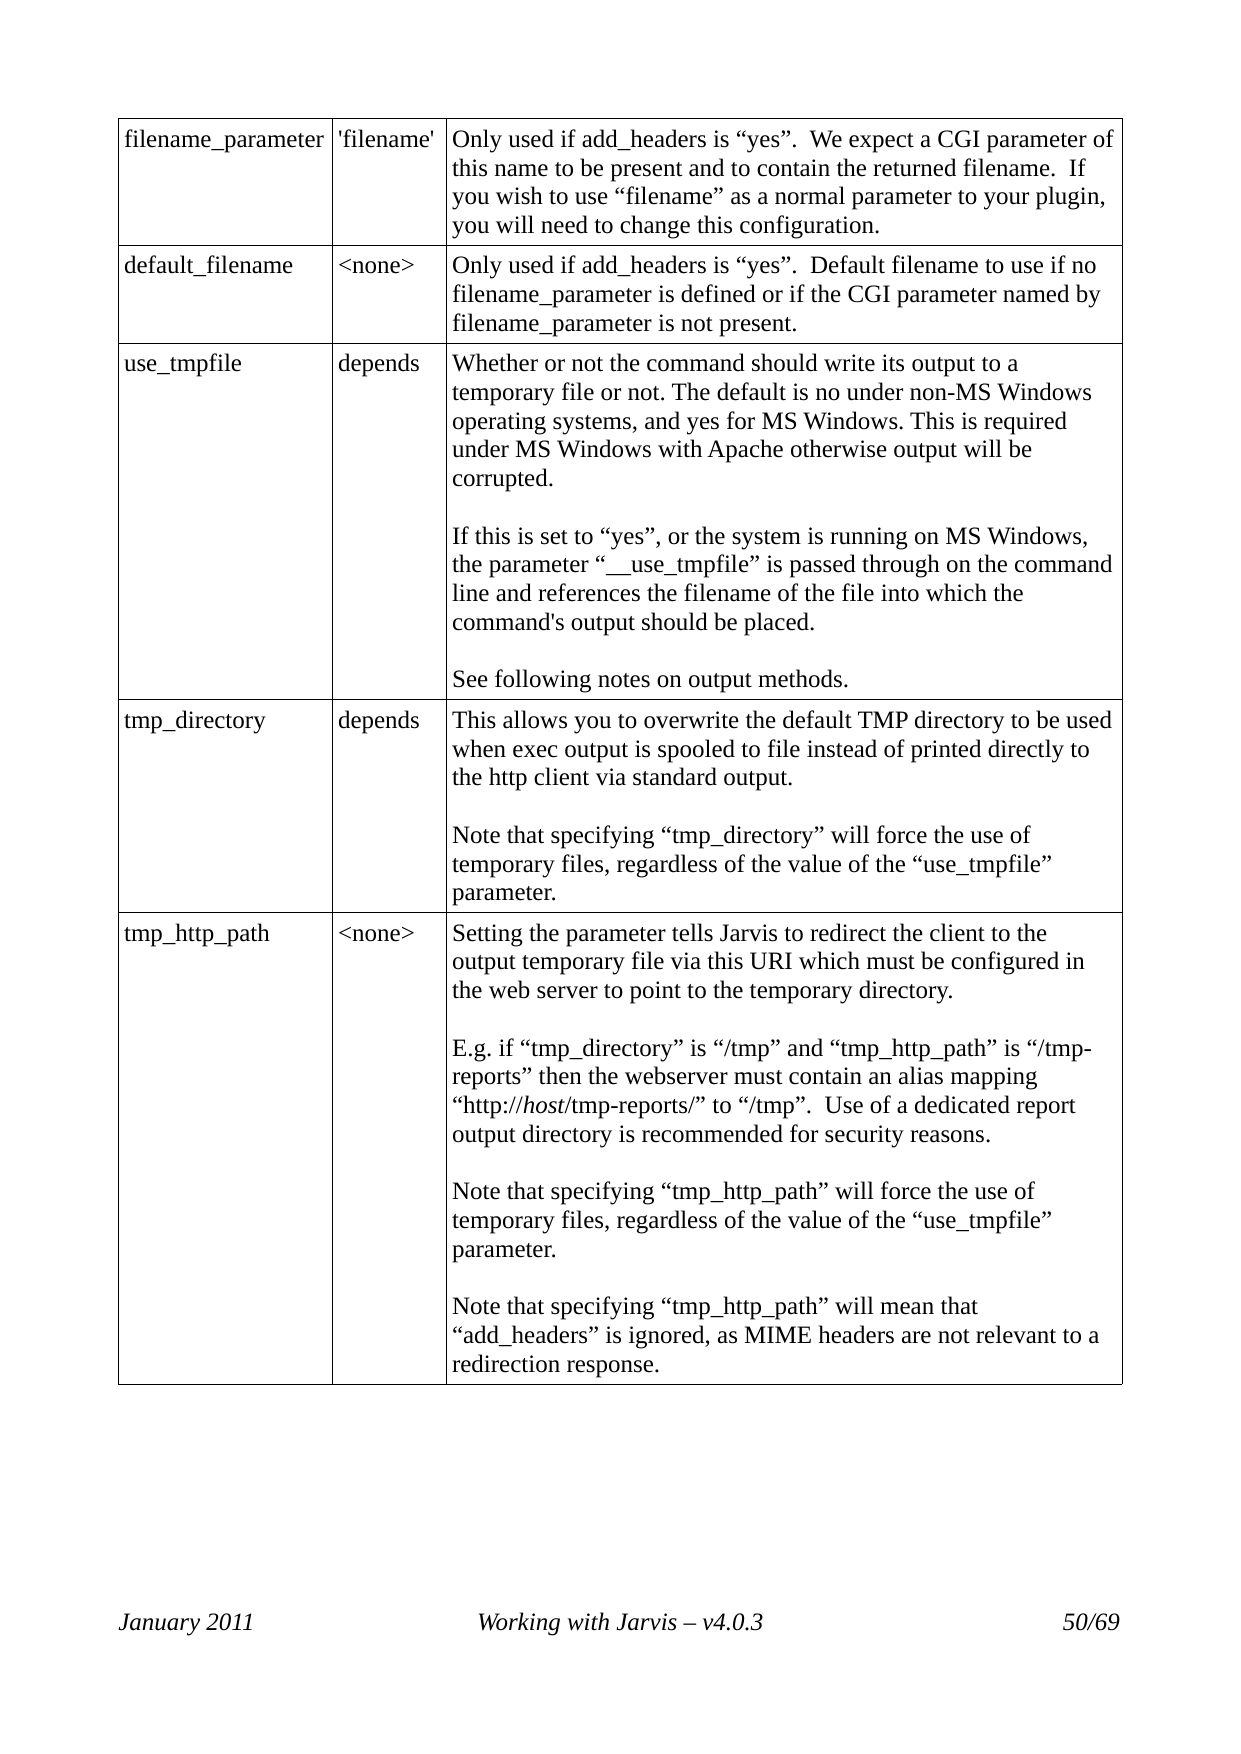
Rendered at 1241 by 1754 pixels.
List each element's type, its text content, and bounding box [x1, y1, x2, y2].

table_cell Setting the parameter tells Jarvis to redirect the client to the output temporary file via this URI which must be configured in the web server to point to the temporary directory. E.g. if “tmp_directory” is “/tmp” and “tmp_http_path” is “/tmp-reports” then the webserver must contain an alias mapping “http://host/tmp-reports/” to “/tmp”. Use of a dedicated report output directory is recommended for security reasons. Note that specifying “tmp_http_path” will force the use of temporary files, regardless of the value of the “use_tmpfile” parameter. Note that specifying “tmp_http_path” will mean that “add_headers” is ignored, as MIME headers are not relevant to a redirection response. [447, 913, 1122, 1383]
table_cell use_tmpfile [119, 344, 332, 699]
table_cell <none> [333, 913, 446, 1383]
table_cell default_filename [119, 246, 332, 342]
table_cell filename_parameter [119, 119, 332, 245]
table_cell tmp_directory [119, 700, 332, 912]
table_cell tmp_http_path [119, 913, 332, 1383]
table_cell depends [333, 344, 446, 699]
table_cell Only used if add_headers is “yes”. Default filename to use if no filename_parameter is defined or if the CGI parameter named by filename_parameter is not present. [447, 246, 1122, 342]
table_cell Whether or not the command should write its output to a temporary file or not. The default is no under non-MS Windows operating systems, and yes for MS Windows. This is required under MS Windows with Apache otherwise output will be corrupted. If this is set to “yes”, or the system is running on MS Windows, the parameter “__use_tmpfile” is passed through on the command line and references the filename of the file into which the command's output should be placed. See following notes on output methods. [447, 344, 1122, 699]
table_cell This allows you to overwrite the default TMP directory to be used when exec output is spooled to file instead of printed directly to the http client via standard output. Note that specifying “tmp_directory” will force the use of temporary files, regardless of the value of the “use_tmpfile” parameter. [447, 700, 1122, 912]
table_cell 'filename' [333, 119, 446, 245]
table_cell depends [333, 700, 446, 912]
table_cell Only used if add_headers is “yes”. We expect a CGI parameter of this name to be present and to contain the returned filename. If you wish to use “filename” as a normal parameter to your plugin, you will need to change this configuration. [447, 119, 1122, 245]
table_cell <none> [333, 246, 446, 342]
